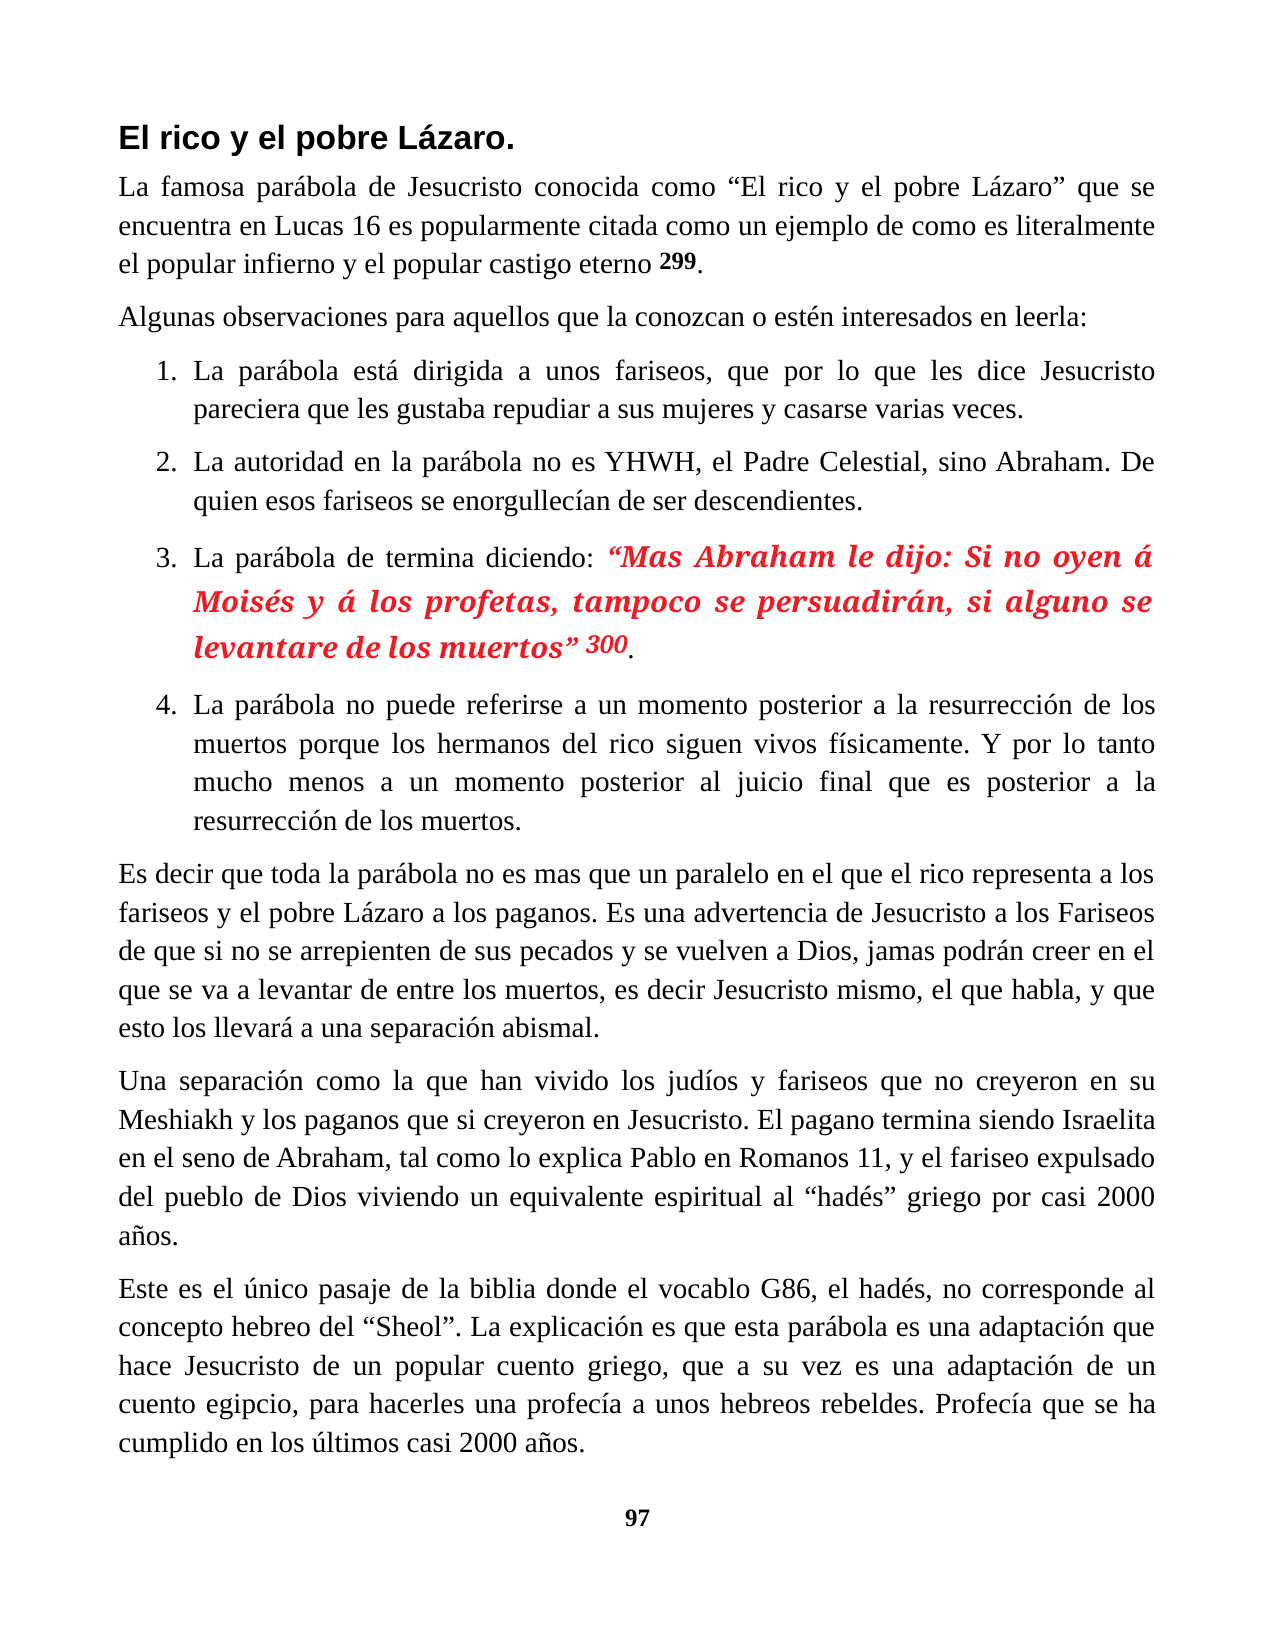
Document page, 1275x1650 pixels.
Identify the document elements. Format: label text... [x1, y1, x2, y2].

text La famosa parábola de Jesucristo conocida como “El rico y el pobre Lázaro” que se encuentra en Lucas 16 es popularmente citada como un ejemplo de como es literalmente el popular infierno y el popular castigo eterno . [118, 169, 1157, 280]
text Este es el único pasaje de la biblia donde el vocablo G86, el hadés, no corresponde al concepto hebreo del “Sheol”. La explicación es que esta parábola es una adaptación que hace Jesucristo de un popular cuento griego, que a su vez es una adaptación de un cuento egipcio, para hacerles una profecía a unos hebreos rebeldes. Profecía que se ha cumplido en los últimos casi 2000 años. [118, 1271, 1157, 1458]
text Una separación como la que han vivido los judíos y fariseos que no creyeron en su Meshiakh y los paganos que si creyeron en Jesucristo. El pagano termina siendo Israelita en el seno de Abraham, tal como lo explica Pablo en Romanos 11, y el fariseo expulsado del pueblo de Dios viviendo un equivalente espiritual al “hadés” griego por casi 2000 años. [118, 1063, 1157, 1251]
list La parábola está dirigida a unos fariseos, que por lo que les dice Jesucristo pareciera que les gustaba repudiar a sus mujeres y casarse varias veces. [156, 353, 1157, 425]
list La parábola de termina diciendo: “Mas Abraham le dijo: Si no oyen á Moisés y á los profetas, tampoco se persuadirán, si alguno se levantare de los muertos” . [156, 536, 1157, 667]
text Es decir que toda la parábola no es mas que un paralelo en el que el rico representa a los fariseos y el pobre Lázaro a los paganos. Es una advertencia de Jesucristo a los Fariseos de que si no se arrepienten de sus pecados y se vuelven a Dios, jamas podrán creer en el que se va a levantar de entre los muertos, es decir Jesucristo mismo, el que habla, y que esto los llevará a una separación abismal. [118, 856, 1157, 1044]
list La autoridad en la parábola no es YHWH, el Padre Celestial, sino Abraham. De quien esos fariseos se enorgullecían de ser descendientes. [156, 444, 1157, 516]
text Algunas observaciones para aquellos que la conozcan o estén interesados en leerla: [118, 299, 1157, 333]
subtitle El rico y el pobre Lázaro. [118, 118, 1157, 157]
list La parábola no puede referirse a un momento posterior a la resurrección de los muertos porque los hermanos del rico siguen vivos físicamente. Y por lo tanto mucho menos a un momento posterior al juicio final que es posterior a la resurrección de los muertos. [156, 687, 1157, 837]
